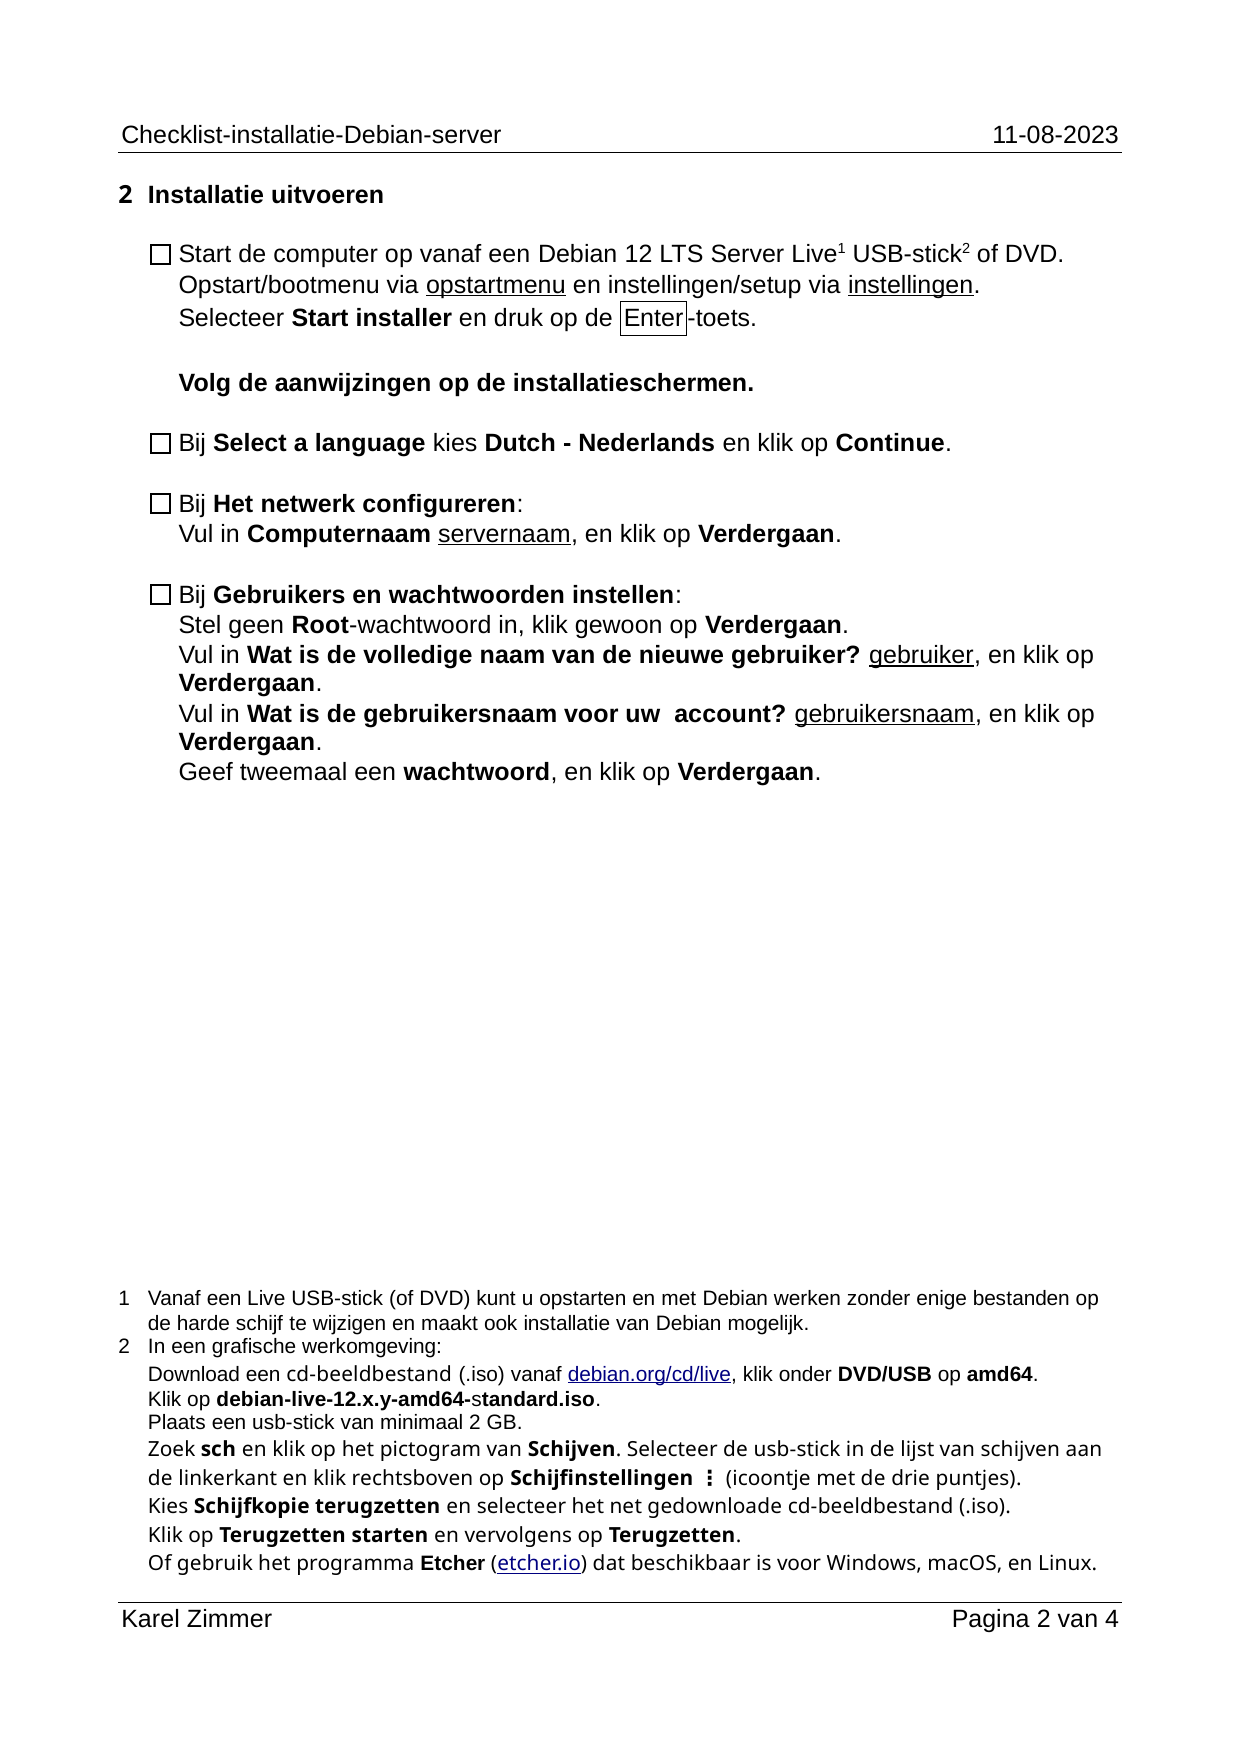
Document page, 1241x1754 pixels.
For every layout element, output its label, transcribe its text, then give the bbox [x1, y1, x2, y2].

table_header Start de computer op vanaf een Debian 12 LTS Server Live USB-stick of DVD. [177, 239, 1122, 269]
table_cell [118, 610, 142, 640]
table_cell [142, 610, 177, 640]
table_cell [118, 398, 142, 428]
table_cell [118, 640, 142, 698]
table_cell [118, 269, 142, 300]
table_cell [142, 428, 177, 458]
table_cell [142, 699, 177, 757]
table_cell Volg de aanwijzingen op de installatieschermen. [177, 368, 1122, 398]
table_cell Bij Select a language kies Dutch - Nederlands en klik op Continue. [177, 428, 1122, 458]
table_cell [142, 458, 177, 489]
table_cell [142, 489, 177, 519]
table_cell [142, 269, 177, 300]
table_cell [177, 458, 1122, 489]
table_cell [118, 337, 142, 367]
table_cell Vul in Wat is de volledige naam van de nieuwe gebruiker? gebruiker, en klik op Verdergaan. [177, 640, 1122, 698]
table_cell [118, 458, 142, 489]
table_cell [142, 519, 177, 549]
table_header [118, 239, 142, 269]
table_cell [177, 337, 1122, 367]
table_cell [118, 519, 142, 549]
table_cell [118, 549, 142, 579]
table_cell [142, 398, 177, 428]
table_cell [118, 300, 142, 337]
table_cell [118, 489, 142, 519]
table_cell Vul in Computernaam servernaam, en klik op Verdergaan. [177, 519, 1122, 549]
table_cell [118, 428, 142, 458]
table_cell [142, 337, 177, 367]
table_cell Stel geen Root-wachtwoord in, klik gewoon op Verdergaan. [177, 610, 1122, 640]
table_cell [118, 757, 142, 787]
table_cell [142, 757, 177, 787]
table_cell Bij Gebruikers en wachtwoorden instellen: [177, 580, 1122, 610]
table_cell Opstart/bootmenu via opstartmenu en instellingen/setup via instellingen. [177, 269, 1122, 300]
table_header [142, 239, 177, 269]
table_cell Geef tweemaal een wachtwoord, en klik op Verdergaan. [177, 757, 1122, 787]
table_cell [142, 549, 177, 579]
table_cell [142, 640, 177, 698]
table_cell [118, 368, 142, 398]
list Installatie uitvoeren [118, 177, 1122, 211]
table_cell [177, 398, 1122, 428]
table_cell [142, 300, 177, 337]
table_cell [118, 580, 142, 610]
table_cell Bij Het netwerk configureren: [177, 489, 1122, 519]
table_cell [118, 699, 142, 757]
table_cell Vul in Wat is de gebruikersnaam voor uw account? gebruikersnaam, en klik op Verdergaan. [177, 699, 1122, 757]
table_cell [142, 580, 177, 610]
table_cell Selecteer Start installer en druk op de Enter-toets. [177, 300, 1122, 337]
table_cell [142, 368, 177, 398]
table_cell [177, 549, 1122, 579]
